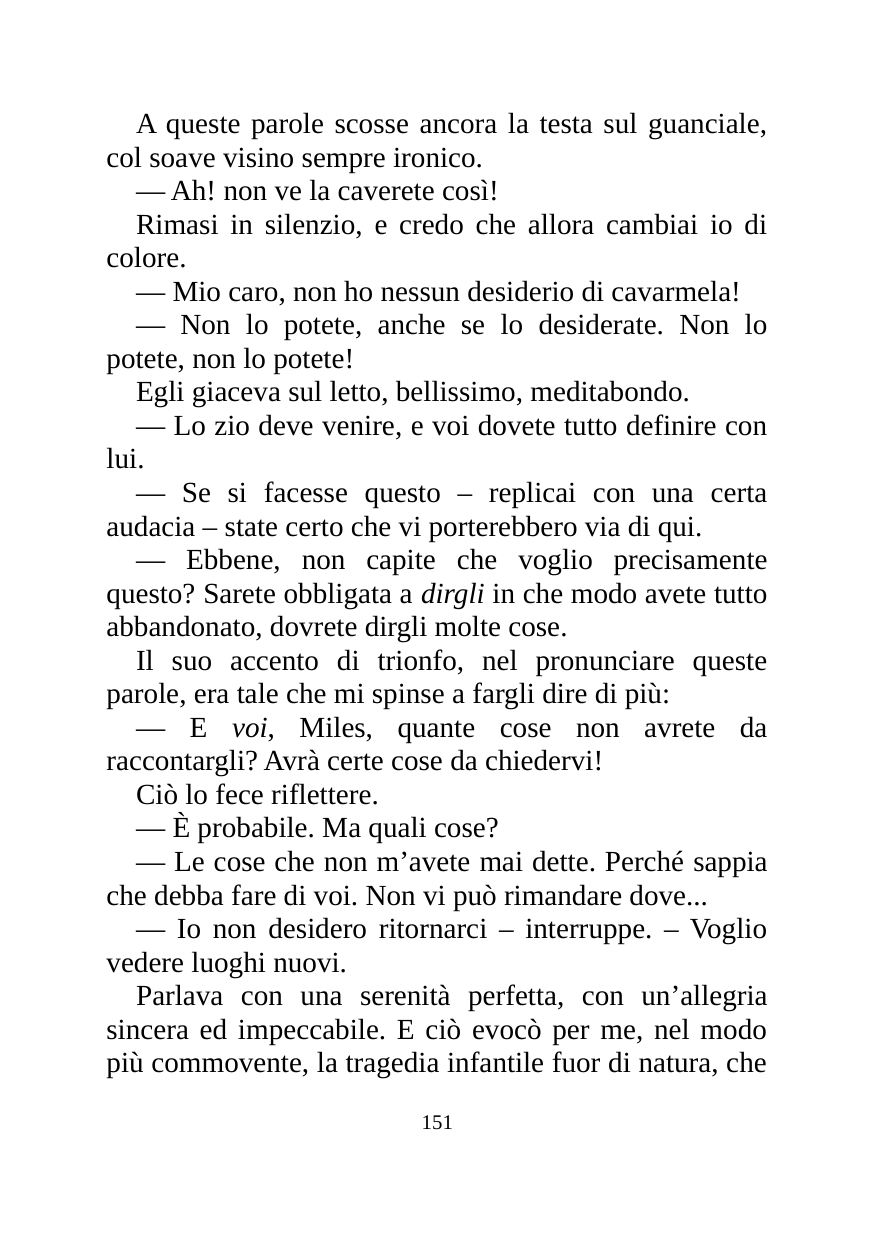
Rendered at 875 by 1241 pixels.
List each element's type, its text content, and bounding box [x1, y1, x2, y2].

text Egli giaceva sul letto, bellissimo, meditabondo. [106, 374, 768, 408]
text — Non lo potete, anche se lo desiderate. Non lo potete, non lo potete! [106, 307, 768, 374]
text Parlava con una serenità perfetta, con un’allegria sincera ed impeccabile. E ciò evocò per me, nel modo più commovente, la tragedia infantile fuor di natura, che [106, 978, 768, 1079]
text — È probabile. Ma quali cose? [106, 811, 768, 844]
text — Lo zio deve venire, e voi dovete tutto definire con lui. [106, 408, 768, 475]
text — Ebbene, non capite che voglio precisamente questo? Sarete obbligata a dirgli in che modo avete tutto abbandonato, dovrete dirgli molte cose. [106, 542, 768, 643]
text Rimasi in silenzio, e credo che allora cambiai io di colore. [106, 207, 768, 274]
text — Le cose che non m’avete mai dette. Perché sappia che debba fare di voi. Non vi può rimandare dove... [106, 844, 768, 911]
text Ciò lo fece riflettere. [106, 777, 768, 811]
text Il suo accento di trionfo, nel pronunciare queste parole, era tale che mi spinse a fargli dire di più: [106, 643, 768, 710]
text — Se si facesse questo – replicai con una certa audacia – state certo che vi porterebbero via di qui. [106, 475, 768, 542]
text — Io non desidero ritornarci – interruppe. – Voglio vedere luoghi nuovi. [106, 911, 768, 978]
text — E voi, Miles, quante cose non avrete da raccontargli? Avrà certe cose da chiedervi! [106, 710, 768, 777]
text A queste parole scosse ancora la testa sul guanciale, col soave visino sempre ironico. [106, 106, 768, 173]
text — Ah! non ve la caverete così! [106, 173, 768, 207]
text — Mio caro, non ho nessun desiderio di cavarmela! [106, 274, 768, 307]
